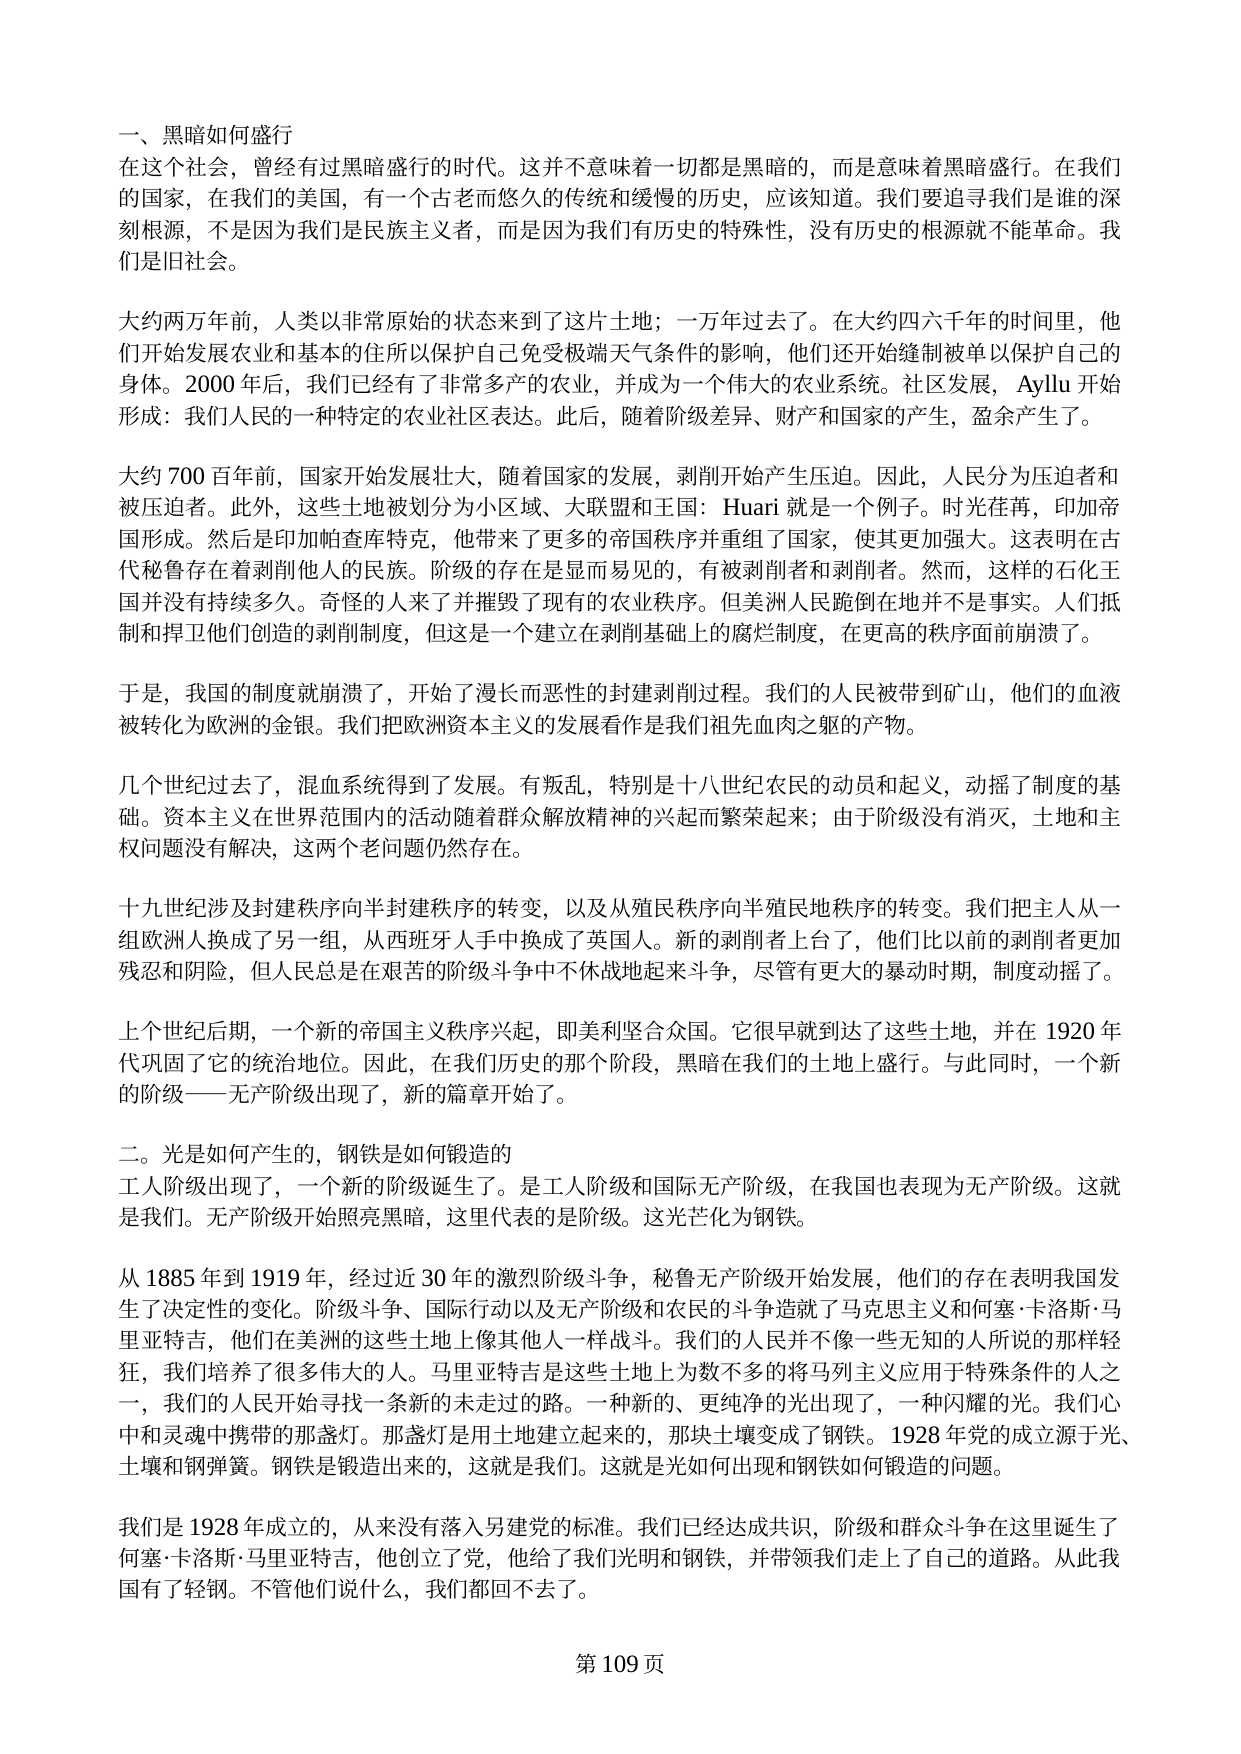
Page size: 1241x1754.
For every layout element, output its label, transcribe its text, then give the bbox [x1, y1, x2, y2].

text 十九世纪涉及封建秩序向半封建秩序的转变，以及从殖民秩序向半殖民地秩序的转变。我们把主人从一组欧洲人换成了另一组，从西班牙人手中换成了英国人。新的剥削者上台了，他们比以前的剥削者更加残忍和阴险，但人民总是在艰苦的阶级斗争中不休战地起来斗争，尽管有更大的暴动时期，制度动摇了。 [118, 891, 1122, 986]
text 在这个社会，曾经有过黑暗盛行的时代。这并不意味着一切都是黑暗的，而是意味着黑暗盛行。在我们的国家，在我们的美国，有一个古老而悠久的传统和缓慢的历史，应该知道。我们要追寻我们是谁的深刻根源，不是因为我们是民族主义者，而是因为我们有历史的特殊性，没有历史的根源就不能革命。我们是旧社会。 [118, 150, 1122, 276]
text 从1885年到1919年，经过近30年的激烈阶级斗争，秘鲁无产阶级开始发展，他们的存在表明我国发生了决定性的变化。阶级斗争、国际行动以及无产阶级和农民的斗争造就了马克思主义和何塞·卡洛斯·马里亚特吉，他们在美洲的这些土地上像其他人一样战斗。我们的人民并不像一些无知的人所说的那样轻狂，我们培养了很多伟大的人。马里亚特吉是这些土地上为数不多的将马列主义应用于特殊条件的人之一，我们的人民开始寻找一条新的未走过的路。一种新的、更纯净的光出现了，一种闪耀的光。我们心中和灵魂中携带的那盏灯。那盏灯是用土地建立起来的，那块土壤变成了钢铁。1928年党的成立源于光、土壤和钢弹簧。钢铁是锻造出来的，这就是我们。这就是光如何出现和钢铁如何锻造的问题。 [118, 1261, 1122, 1481]
text 上个世纪后期，一个新的帝国主义秩序兴起，即美利坚合众国。它很早就到达了这些土地，并在1920年代巩固了它的统治地位。因此，在我们历史的那个阶段，黑暗在我们的土地上盛行。与此同时，一个新的阶级——无产阶级出现了，新的篇章开始了。 [118, 1014, 1122, 1109]
text 大约700百年前，国家开始发展壮大，随着国家的发展，剥削开始产生压迫。因此，人民分为压迫者和被压迫者。此外，这些土地被划分为小区域、大联盟和王国：Huari 就是一个例子。时光荏苒，印加帝国形成。然后是印加帕查库特克，他带来了更多的帝国秩序并重组了国家，使其更加强大。这表明在古代秘鲁存在着剥削他人的民族。阶级的存在是显而易见的，有被剥削者和剥削者。然而，这样的石化王国并没有持续多久。奇怪的人来了并摧毁了现有的农业秩序。但美洲人民跪倒在地并不是事实。人们抵制和捍卫他们创造的剥削制度，但这是一个建立在剥削基础上的腐烂制度，在更高的秩序面前崩溃了。 [118, 459, 1122, 648]
text 二。光是如何产生的，钢铁是如何锻造的 [118, 1138, 1122, 1169]
text 于是，我国的制度就崩溃了，开始了漫长而恶性的封建剥削过程。我们的人民被带到矿山，他们的血液被转化为欧洲的金银。我们把欧洲资本主义的发展看作是我们祖先血肉之躯的产物。 [118, 677, 1122, 739]
text 我们是1928年成立的，从来没有落入另建党的标准。我们已经达成共识，阶级和群众斗争在这里诞生了何塞·卡洛斯·马里亚特吉，他创立了党，他给了我们光明和钢铁，并带领我们走上了自己的道路。从此我国有了轻钢。不管他们说什么，我们都回不去了。 [118, 1510, 1122, 1604]
text 大约两万年前，人类以非常原始的状态来到了这片土地；一万年过去了。在大约四六千年的时间里，他们开始发展农业和基本的住所以保护自己免受极端天气条件的影响，他们还开始缝制被单以保护自己的身体。2000年后，我们已经有了非常多产的农业，并成为一个伟大的农业系统。社区发展，Ayllu 开始形成：我们人民的一种特定的农业社区表达。此后，随着阶级差异、财产和国家的产生，盈余产生了。 [118, 304, 1122, 430]
text 几个世纪过去了，混血系统得到了发展。有叛乱，特别是十八世纪农民的动员和起义，动摇了制度的基础。资本主义在世界范围内的活动随着群众解放精神的兴起而繁荣起来；由于阶级没有消灭，土地和主权问题没有解决，这两个老问题仍然存在。 [118, 768, 1122, 863]
text 工人阶级出现了，一个新的阶级诞生了。是工人阶级和国际无产阶级，在我国也表现为无产阶级。这就是我们。无产阶级开始照亮黑暗，这里代表的是阶级。这光芒化为钢铁。 [118, 1169, 1122, 1232]
text 一、黑暗如何盛行 [118, 118, 1122, 150]
